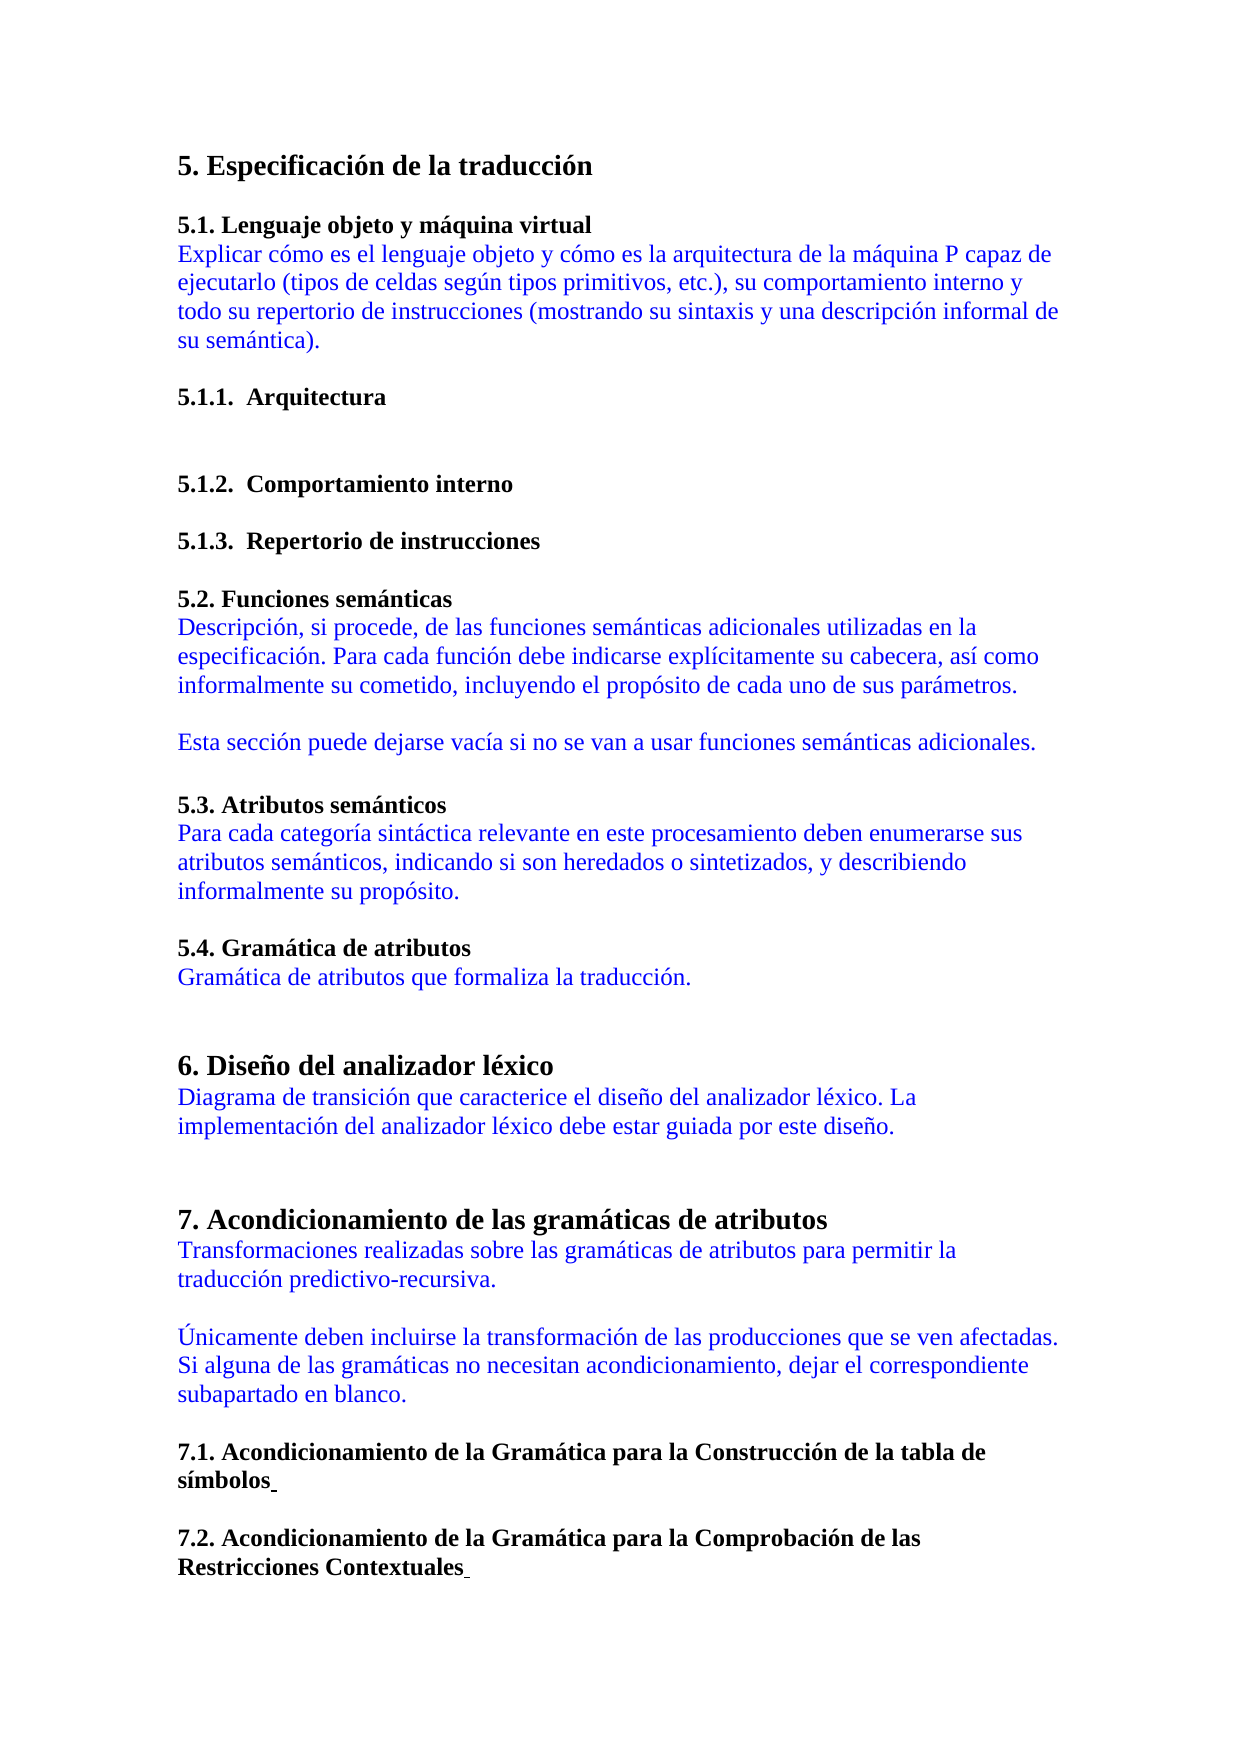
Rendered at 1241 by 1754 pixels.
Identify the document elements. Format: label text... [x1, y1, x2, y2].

text Gramática de atributos que formaliza la traducción. [177, 962, 1063, 991]
text 6. Diseño del analizador léxico [177, 1048, 1063, 1082]
text 5.3. Atributos semánticos [177, 790, 1063, 818]
text 7.2. Acondicionamiento de la Gramática para la Comprobación de las Restricciones Contextuales [177, 1523, 1063, 1580]
text 7.1. Acondicionamiento de la Gramática para la Construcción de la tabla de símbolos [177, 1437, 1063, 1494]
text Transformaciones realizadas sobre las gramáticas de atributos para permitir la traducción predictivo-recursiva. [177, 1235, 1063, 1293]
text 5.4. Gramática de atributos [177, 933, 1063, 962]
text 5.2. Funciones semánticas [177, 584, 1063, 612]
text 7. Acondicionamiento de las gramáticas de atributos [177, 1202, 1063, 1235]
text Diagrama de transición que caracterice el diseño del analizador léxico. La implementación del analizador léxico debe estar guiada por este diseño. [177, 1082, 1063, 1139]
text Explicar cómo es el lenguaje objeto y cómo es la arquitectura de la máquina P capaz de ejecutarlo (tipos de celdas según tipos primitivos, etc.), su comportamiento interno y todo su repertorio de instrucciones (mostrando su sintaxis y una descripción informal de su semántica). [177, 239, 1063, 354]
text Descripción, si procede, de las funciones semánticas adicionales utilizadas en la especificación. Para cada función debe indicarse explícitamente su cabecera, así como informalmente su cometido, incluyendo el propósito de cada uno de sus parámetros. [177, 612, 1063, 699]
text 5. Especificación de la traducción [177, 148, 1063, 181]
text 5.1.1. Arquitectura [177, 382, 1063, 411]
text 5.1. Lenguaje objeto y máquina virtual [177, 210, 1063, 239]
text 5.1.2. Comportamiento interno [177, 469, 1063, 497]
text Para cada categoría sintáctica relevante en este procesamiento deben enumerarse sus atributos semánticos, indicando si son heredados o sintetizados, y describiendo informalmente su propósito. [177, 818, 1063, 905]
text Únicamente deben incluirse la transformación de las producciones que se ven afectadas. Si alguna de las gramáticas no necesitan acondicionamiento, dejar el correspondiente subapartado en blanco. [177, 1322, 1063, 1408]
text 5.1.3. Repertorio de instrucciones [177, 526, 1063, 555]
text Esta sección puede dejarse vacía si no se van a usar funciones semánticas adicionales. [177, 727, 1063, 756]
